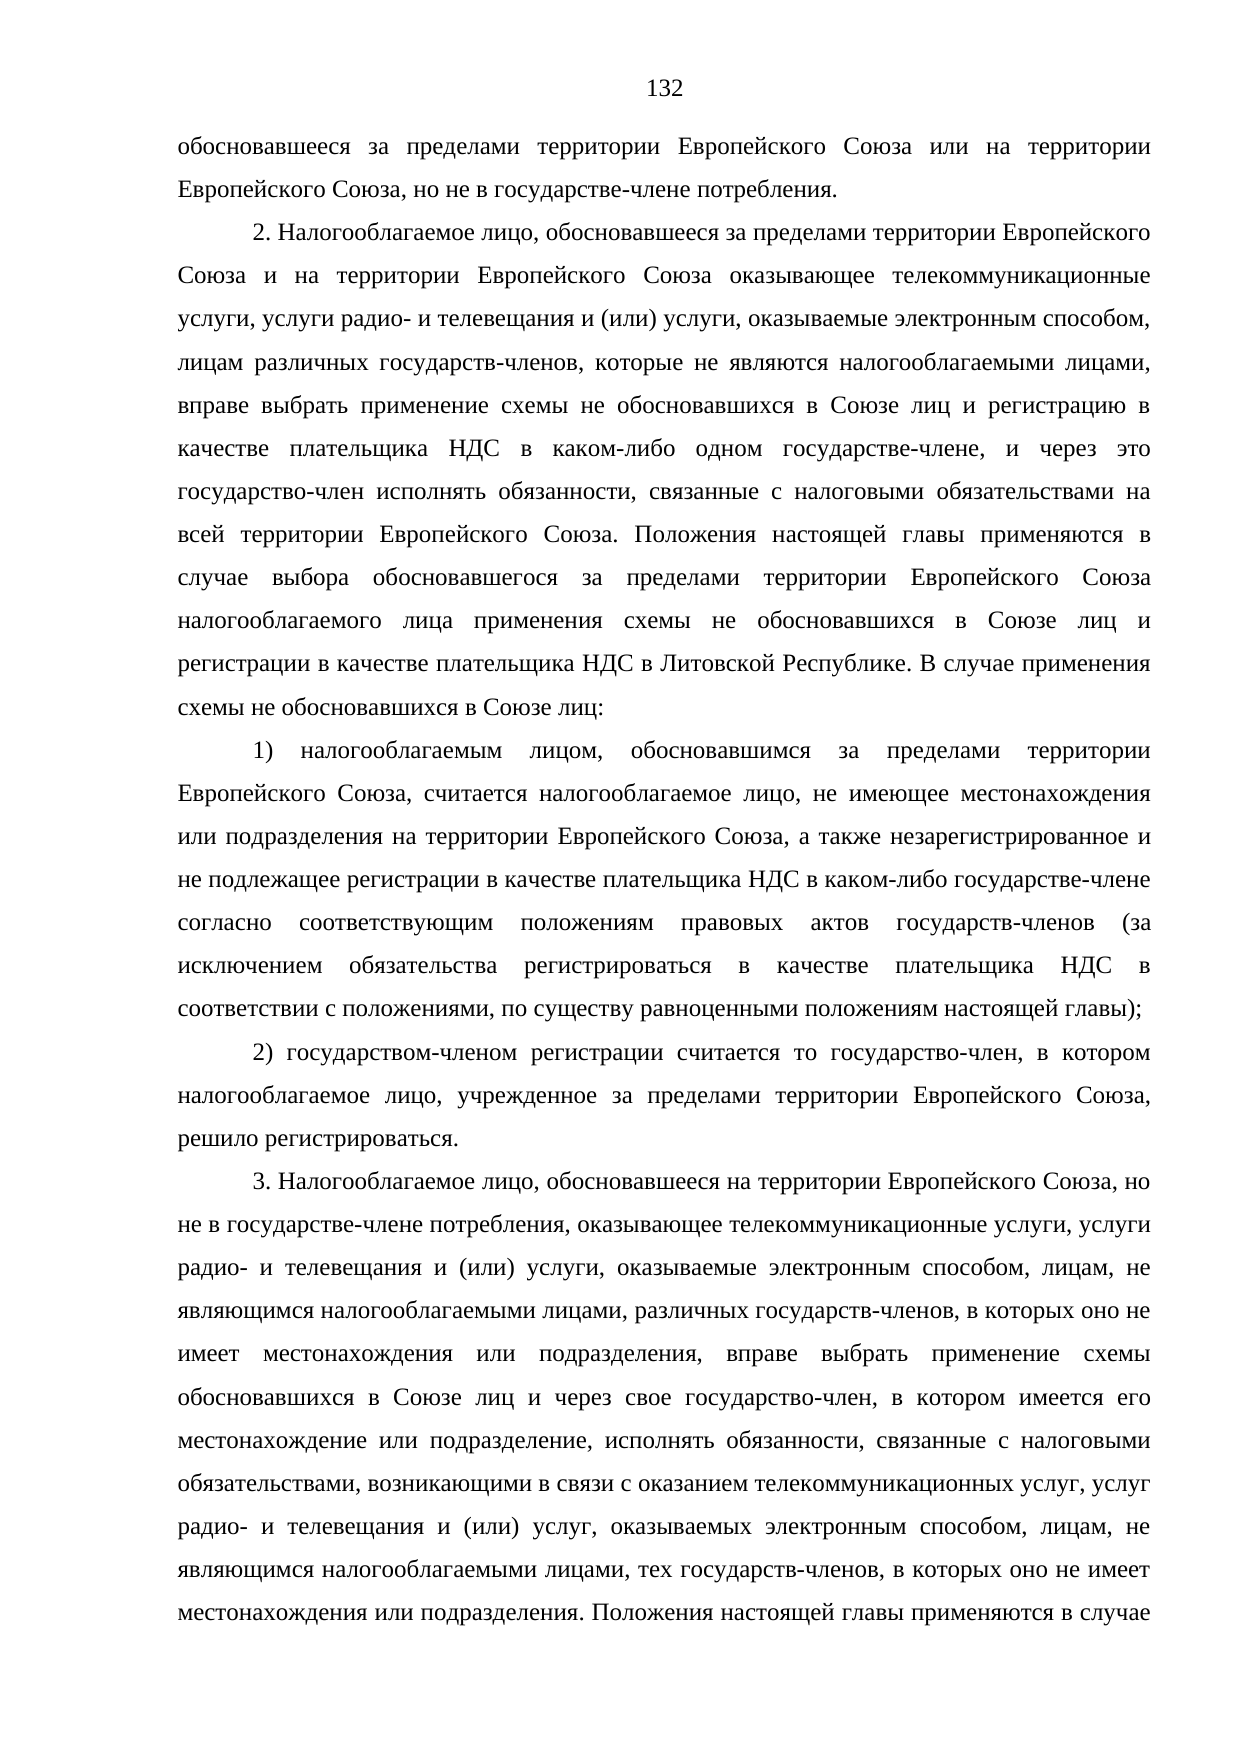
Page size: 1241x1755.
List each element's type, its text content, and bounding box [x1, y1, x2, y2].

text 3. Налогооблагаемое лицо, обосновавшееся на территории Европейского Союза, но не в государстве-члене потребления, оказывающее телекоммуникационные услуги, услуги радио- и телевещания и (или) услуги, оказываемые электронным способом, лицам, не являющимся налогооблагаемыми лицами, различных государств-членов, в которых оно не имеет местонахождения или подразделения, вправе выбрать применение схемы обосновавшихся в Союзе лиц и через свое государство-член, в котором имеется его местонахождение или подразделение, исполнять обязанности, связанные с налоговыми обязательствами, возникающими в связи с оказанием телекоммуникационных услуг, услуг радио- и телевещания и (или) услуг, оказываемых электронным способом, лицам, не являющимся налогооблагаемыми лицами, тех государств-членов, в которых оно не имеет местонахождения или подразделения. Положения настоящей главы применяются в случае [177, 1166, 1152, 1626]
text 1) налогооблагаемым лицом, обосновавшимся за пределами территории Европейского Союза, считается налогооблагаемое лицо, не имеющее местонахождения или подразделения на территории Европейского Союза, а также незарегистрированное и не подлежащее регистрации в качестве плательщика НДС в каком-либо государстве-члене согласно соответствующим положениям правовых актов государств-членов (за исключением обязательства регистрироваться в качестве плательщика НДС в соответствии с положениями, по существу равноценными положениям настоящей главы); [177, 735, 1152, 1022]
text 2) государством-членом регистрации считается то государство-член, в котором налогооблагаемое лицо, учрежденное за пределами территории Европейского Союза, решило регистрироваться. [177, 1037, 1152, 1152]
text 2. Налогооблагаемое лицо, обосновавшееся за пределами территории Европейского Союза и на территории Европейского Союза оказывающее телекоммуникационные услуги, услуги радио- и телевещания и (или) услуги, оказываемые электронным способом, лицам различных государств-членов, которые не являются налогооблагаемыми лицами, вправе выбрать применение схемы не обосновавшихся в Союзе лиц и регистрацию в качестве плательщика НДС в каком-либо одном государстве-члене, и через это государство-член исполнять обязанности, связанные с налоговыми обязательствами на всей территории Европейского Союза. Положения настоящей главы применяются в случае выбора обосновавшегося за пределами территории Европейского Союза налогооблагаемого лица применения схемы не обосновавшихся в Союзе лиц и регистрации в качестве плательщика НДС в Литовской Республике. В случае применения схемы не обосновавшихся в Союзе лиц: [177, 217, 1152, 720]
text обосновавшееся за пределами территории Европейского Союза или на территории Европейского Союза, но не в государстве-члене потребления. [177, 131, 1152, 203]
